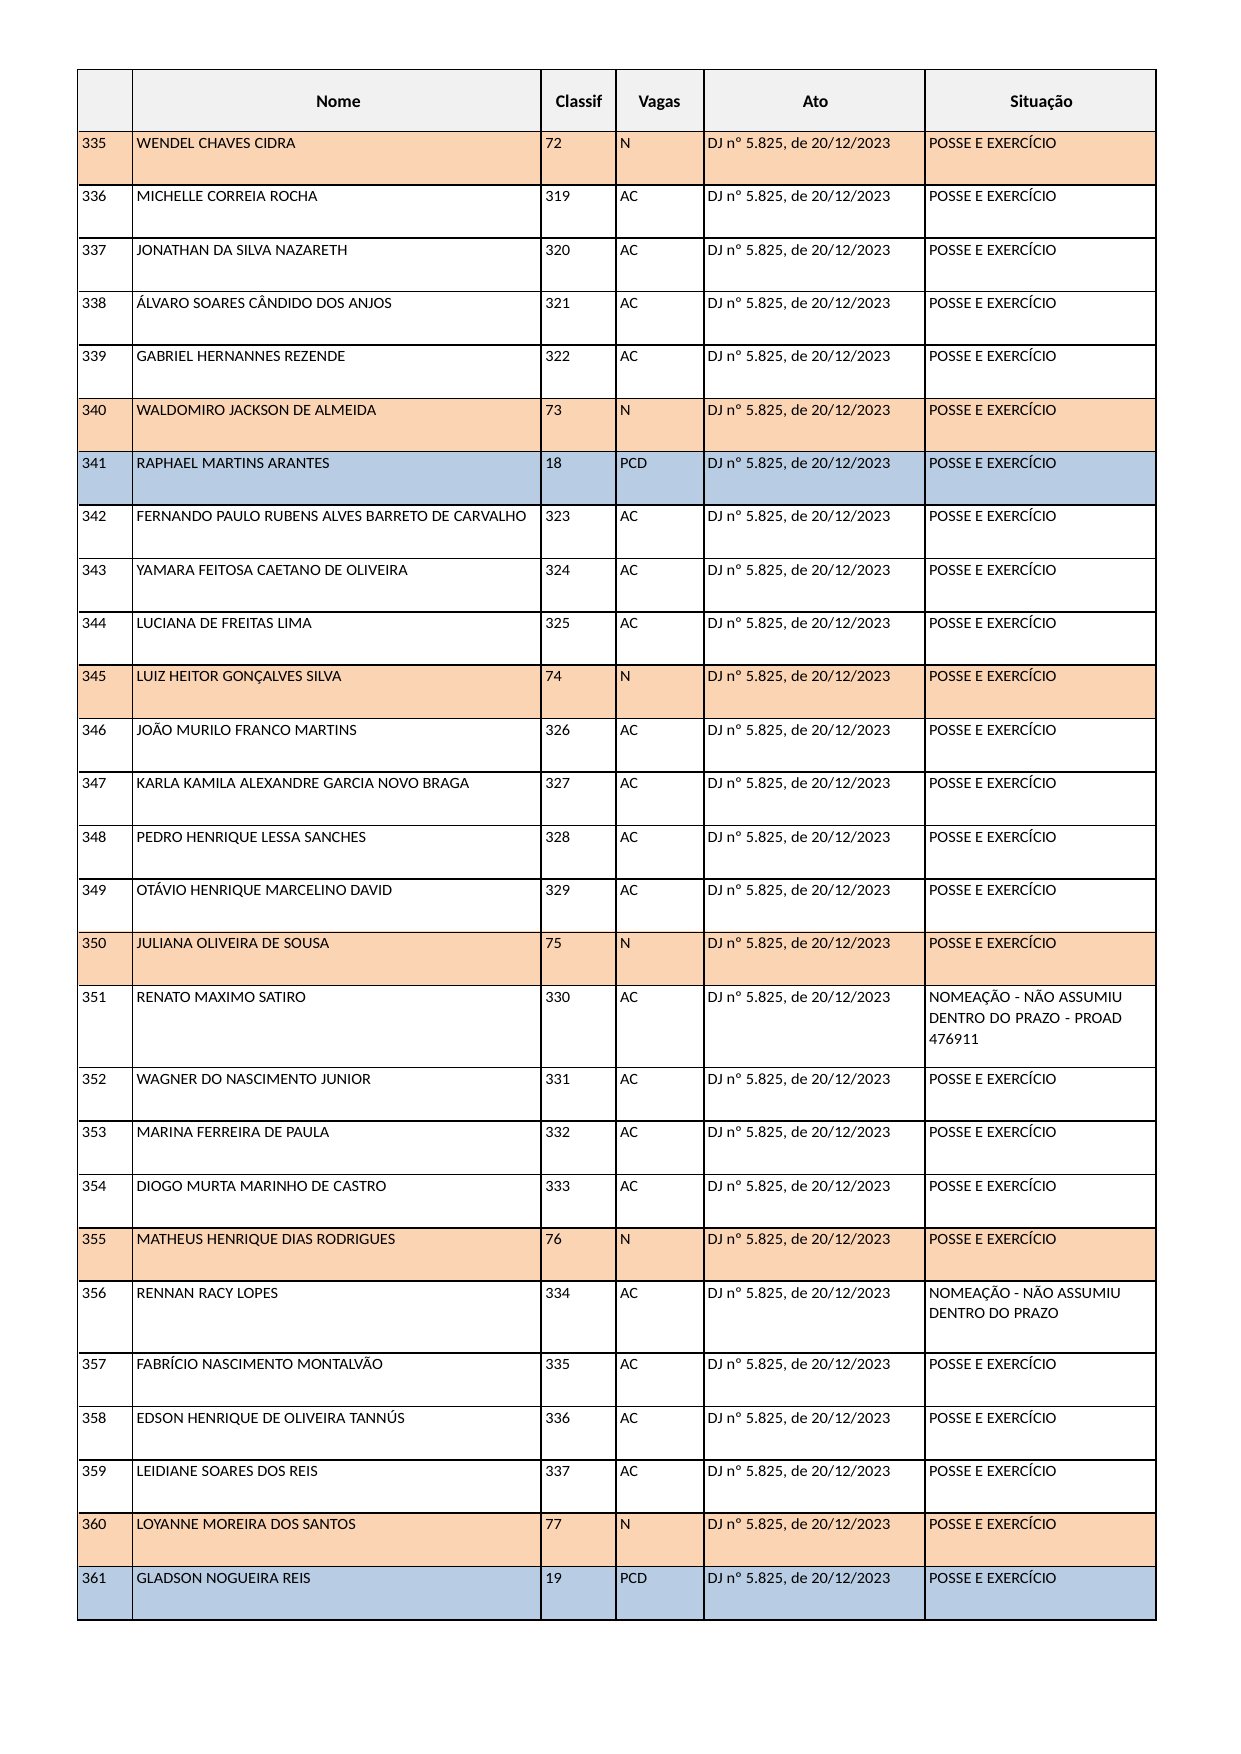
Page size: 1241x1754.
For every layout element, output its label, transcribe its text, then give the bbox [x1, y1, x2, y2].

table_cell AC [617, 1175, 703, 1227]
table_cell POSSE E EXERCÍCIO [926, 559, 1155, 611]
table_cell POSSE E EXERCÍCIO [926, 1407, 1155, 1459]
table_cell LUCIANA DE FREITAS LIMA [133, 613, 540, 664]
table_cell 329 [542, 880, 615, 931]
table_cell AC [617, 880, 703, 931]
table_cell AC [617, 719, 703, 771]
table_cell MARINA FERREIRA DE PAULA [133, 1122, 540, 1173]
table_cell 320 [542, 239, 615, 291]
table_cell 337 [542, 1461, 615, 1512]
table_cell LUIZ HEITOR GONÇALVES SILVA [133, 666, 540, 718]
table_cell 72 [542, 132, 615, 184]
table_cell POSSE E EXERCÍCIO [926, 1175, 1155, 1227]
table_cell 357 [78, 1353, 132, 1406]
table_cell 322 [542, 346, 615, 397]
table_cell DJ nº 5.825, de 20/12/2023 [705, 986, 924, 1067]
table_cell DJ nº 5.825, de 20/12/2023 [705, 666, 924, 718]
table_cell 344 [78, 612, 132, 664]
table_cell 333 [542, 1175, 615, 1227]
table_cell POSSE E EXERCÍCIO [926, 239, 1155, 291]
table_cell GABRIEL HERNANNES REZENDE [133, 346, 540, 397]
table_cell AC [617, 239, 703, 291]
table_cell 321 [542, 292, 615, 344]
table_cell 341 [78, 452, 132, 504]
table_cell AC [617, 186, 703, 237]
table_cell AC [617, 826, 703, 878]
table_cell 73 [542, 399, 615, 451]
table_cell ÁLVARO SOARES CÂNDIDO DOS ANJOS [133, 292, 540, 344]
table_cell 325 [542, 613, 615, 664]
table_cell POSSE E EXERCÍCIO [926, 1229, 1155, 1280]
table_cell 330 [542, 986, 615, 1067]
table_cell DJ nº 5.825, de 20/12/2023 [705, 719, 924, 771]
table_cell KARLA KAMILA ALEXANDRE GARCIA NOVO BRAGA [133, 773, 540, 824]
table_cell AC [617, 1122, 703, 1173]
table_cell POSSE E EXERCÍCIO [926, 880, 1155, 931]
table_cell 332 [542, 1122, 615, 1173]
table_header Situação [926, 70, 1155, 131]
table_cell DJ nº 5.825, de 20/12/2023 [705, 239, 924, 291]
table_cell 349 [78, 879, 132, 931]
table_cell DJ nº 5.825, de 20/12/2023 [705, 346, 924, 397]
table_cell DJ nº 5.825, de 20/12/2023 [705, 452, 924, 504]
table_header [78, 70, 132, 131]
table_cell 342 [78, 505, 132, 558]
table_cell FABRÍCIO NASCIMENTO MONTALVÃO [133, 1354, 540, 1406]
table_cell LOYANNE MOREIRA DOS SANTOS [133, 1514, 540, 1566]
table_cell 360 [78, 1513, 132, 1566]
table_cell 348 [78, 826, 132, 878]
table_cell AC [617, 292, 703, 344]
table_cell DJ nº 5.825, de 20/12/2023 [705, 1229, 924, 1280]
table_cell JONATHAN DA SILVA NAZARETH [133, 239, 540, 291]
table_cell POSSE E EXERCÍCIO [926, 1068, 1155, 1120]
table_cell DJ nº 5.825, de 20/12/2023 [705, 1461, 924, 1512]
table_cell EDSON HENRIQUE DE OLIVEIRA TANNÚS [133, 1407, 540, 1459]
table_cell RENNAN RACY LOPES [133, 1282, 540, 1352]
table_cell N [617, 132, 703, 184]
table_cell POSSE E EXERCÍCIO [926, 1514, 1155, 1566]
table_cell 324 [542, 559, 615, 611]
table_cell 334 [542, 1282, 615, 1352]
table_cell POSSE E EXERCÍCIO [926, 132, 1155, 184]
table_cell DJ nº 5.825, de 20/12/2023 [705, 1068, 924, 1120]
table_cell DJ nº 5.825, de 20/12/2023 [705, 773, 924, 824]
table_cell OTÁVIO HENRIQUE MARCELINO DAVID [133, 880, 540, 931]
table_cell PEDRO HENRIQUE LESSA SANCHES [133, 826, 540, 878]
table_cell 326 [542, 719, 615, 771]
table_cell N [617, 1229, 703, 1280]
table_cell AC [617, 1461, 703, 1512]
table_cell AC [617, 986, 703, 1067]
table_cell WALDOMIRO JACKSON DE ALMEIDA [133, 399, 540, 451]
table_cell 323 [542, 506, 615, 558]
table_cell DJ nº 5.825, de 20/12/2023 [705, 506, 924, 558]
table_cell 339 [78, 345, 132, 397]
table_cell MICHELLE CORREIA ROCHA [133, 186, 540, 237]
table_cell WAGNER DO NASCIMENTO JUNIOR [133, 1068, 540, 1120]
table_cell RAPHAEL MARTINS ARANTES [133, 452, 540, 504]
table_cell POSSE E EXERCÍCIO [926, 613, 1155, 664]
table_cell 353 [78, 1121, 132, 1173]
table_cell 336 [542, 1407, 615, 1459]
table_cell 351 [78, 986, 132, 1067]
table_cell POSSE E EXERCÍCIO [926, 933, 1155, 985]
table_cell DJ nº 5.825, de 20/12/2023 [705, 1282, 924, 1352]
table_cell 19 [542, 1567, 615, 1619]
table_cell POSSE E EXERCÍCIO [926, 719, 1155, 771]
table_header Ato [705, 70, 924, 131]
table_cell 336 [78, 185, 132, 237]
table_cell DJ nº 5.825, de 20/12/2023 [705, 1567, 924, 1619]
table_header Classif [542, 70, 615, 131]
table_cell POSSE E EXERCÍCIO [926, 506, 1155, 558]
table_cell 361 [78, 1567, 132, 1619]
table_cell POSSE E EXERCÍCIO [926, 773, 1155, 824]
table_cell AC [617, 559, 703, 611]
table_cell POSSE E EXERCÍCIO [926, 452, 1155, 504]
table_cell AC [617, 1407, 703, 1459]
table_cell DJ nº 5.825, de 20/12/2023 [705, 186, 924, 237]
table_cell 352 [78, 1068, 132, 1120]
table_cell NOMEAÇÃO - NÃO ASSUMIU DENTRO DO PRAZO [926, 1282, 1155, 1352]
table_cell POSSE E EXERCÍCIO [926, 186, 1155, 237]
table_cell 335 [78, 132, 132, 184]
table_cell POSSE E EXERCÍCIO [926, 1461, 1155, 1512]
table_cell 337 [78, 238, 132, 291]
table_cell 77 [542, 1514, 615, 1566]
table_cell DJ nº 5.825, de 20/12/2023 [705, 1354, 924, 1406]
table_cell 328 [542, 826, 615, 878]
table_cell DJ nº 5.825, de 20/12/2023 [705, 880, 924, 931]
table_cell 340 [78, 399, 132, 451]
table_cell FERNANDO PAULO RUBENS ALVES BARRETO DE CARVALHO [133, 506, 540, 558]
table_cell JOÃO MURILO FRANCO MARTINS [133, 719, 540, 771]
table_cell LEIDIANE SOARES DOS REIS [133, 1461, 540, 1512]
table_cell POSSE E EXERCÍCIO [926, 1354, 1155, 1406]
table_cell 343 [78, 559, 132, 611]
table_cell DJ nº 5.825, de 20/12/2023 [705, 1514, 924, 1566]
table_cell POSSE E EXERCÍCIO [926, 666, 1155, 718]
table_cell DJ nº 5.825, de 20/12/2023 [705, 559, 924, 611]
table_cell AC [617, 773, 703, 824]
table_cell WENDEL CHAVES CIDRA [133, 132, 540, 184]
table_cell POSSE E EXERCÍCIO [926, 399, 1155, 451]
table_cell 338 [78, 292, 132, 344]
table_cell POSSE E EXERCÍCIO [926, 292, 1155, 344]
table_cell 345 [78, 665, 132, 718]
table_cell POSSE E EXERCÍCIO [926, 346, 1155, 397]
table_cell N [617, 666, 703, 718]
table_cell DJ nº 5.825, de 20/12/2023 [705, 826, 924, 878]
table_cell N [617, 399, 703, 451]
table_cell DJ nº 5.825, de 20/12/2023 [705, 613, 924, 664]
table_cell 331 [542, 1068, 615, 1120]
table_cell DJ nº 5.825, de 20/12/2023 [705, 933, 924, 985]
table_cell AC [617, 1354, 703, 1406]
table_cell POSSE E EXERCÍCIO [926, 1567, 1155, 1619]
table_cell YAMARA FEITOSA CAETANO DE OLIVEIRA [133, 559, 540, 611]
table_cell DJ nº 5.825, de 20/12/2023 [705, 1175, 924, 1227]
table_cell PCD [617, 1567, 703, 1619]
table_cell POSSE E EXERCÍCIO [926, 1122, 1155, 1173]
table_cell DJ nº 5.825, de 20/12/2023 [705, 1122, 924, 1173]
table_cell 76 [542, 1229, 615, 1280]
table_cell AC [617, 1068, 703, 1120]
table_cell DJ nº 5.825, de 20/12/2023 [705, 132, 924, 184]
table_cell 319 [542, 186, 615, 237]
table_cell DJ nº 5.825, de 20/12/2023 [705, 292, 924, 344]
table_cell 18 [542, 452, 615, 504]
table_cell 346 [78, 719, 132, 771]
table_cell MATHEUS HENRIQUE DIAS RODRIGUES [133, 1229, 540, 1280]
table_cell 355 [78, 1228, 132, 1280]
table_cell DIOGO MURTA MARINHO DE CASTRO [133, 1175, 540, 1227]
table_cell JULIANA OLIVEIRA DE SOUSA [133, 933, 540, 985]
table_header Nome [133, 70, 540, 131]
table_cell 75 [542, 933, 615, 985]
table_cell 356 [78, 1281, 132, 1352]
table_cell 347 [78, 772, 132, 824]
table_cell N [617, 933, 703, 985]
table_cell 350 [78, 933, 132, 985]
table_cell AC [617, 506, 703, 558]
table_cell DJ nº 5.825, de 20/12/2023 [705, 1407, 924, 1459]
table_cell AC [617, 1282, 703, 1352]
table_cell PCD [617, 452, 703, 504]
table_cell NOMEAÇÃO - NÃO ASSUMIU DENTRO DO PRAZO - PROAD 476911 [926, 986, 1155, 1067]
table_cell 354 [78, 1175, 132, 1227]
table_cell 335 [542, 1354, 615, 1406]
table_cell 359 [78, 1460, 132, 1512]
table_cell POSSE E EXERCÍCIO [926, 826, 1155, 878]
table_header Vagas [617, 70, 703, 131]
table_cell AC [617, 346, 703, 397]
table_cell GLADSON NOGUEIRA REIS [133, 1567, 540, 1619]
table_cell 74 [542, 666, 615, 718]
table_cell AC [617, 613, 703, 664]
table_cell N [617, 1514, 703, 1566]
table_cell RENATO MAXIMO SATIRO [133, 986, 540, 1067]
table_cell DJ nº 5.825, de 20/12/2023 [705, 399, 924, 451]
table_cell 327 [542, 773, 615, 824]
table_cell 358 [78, 1407, 132, 1459]
